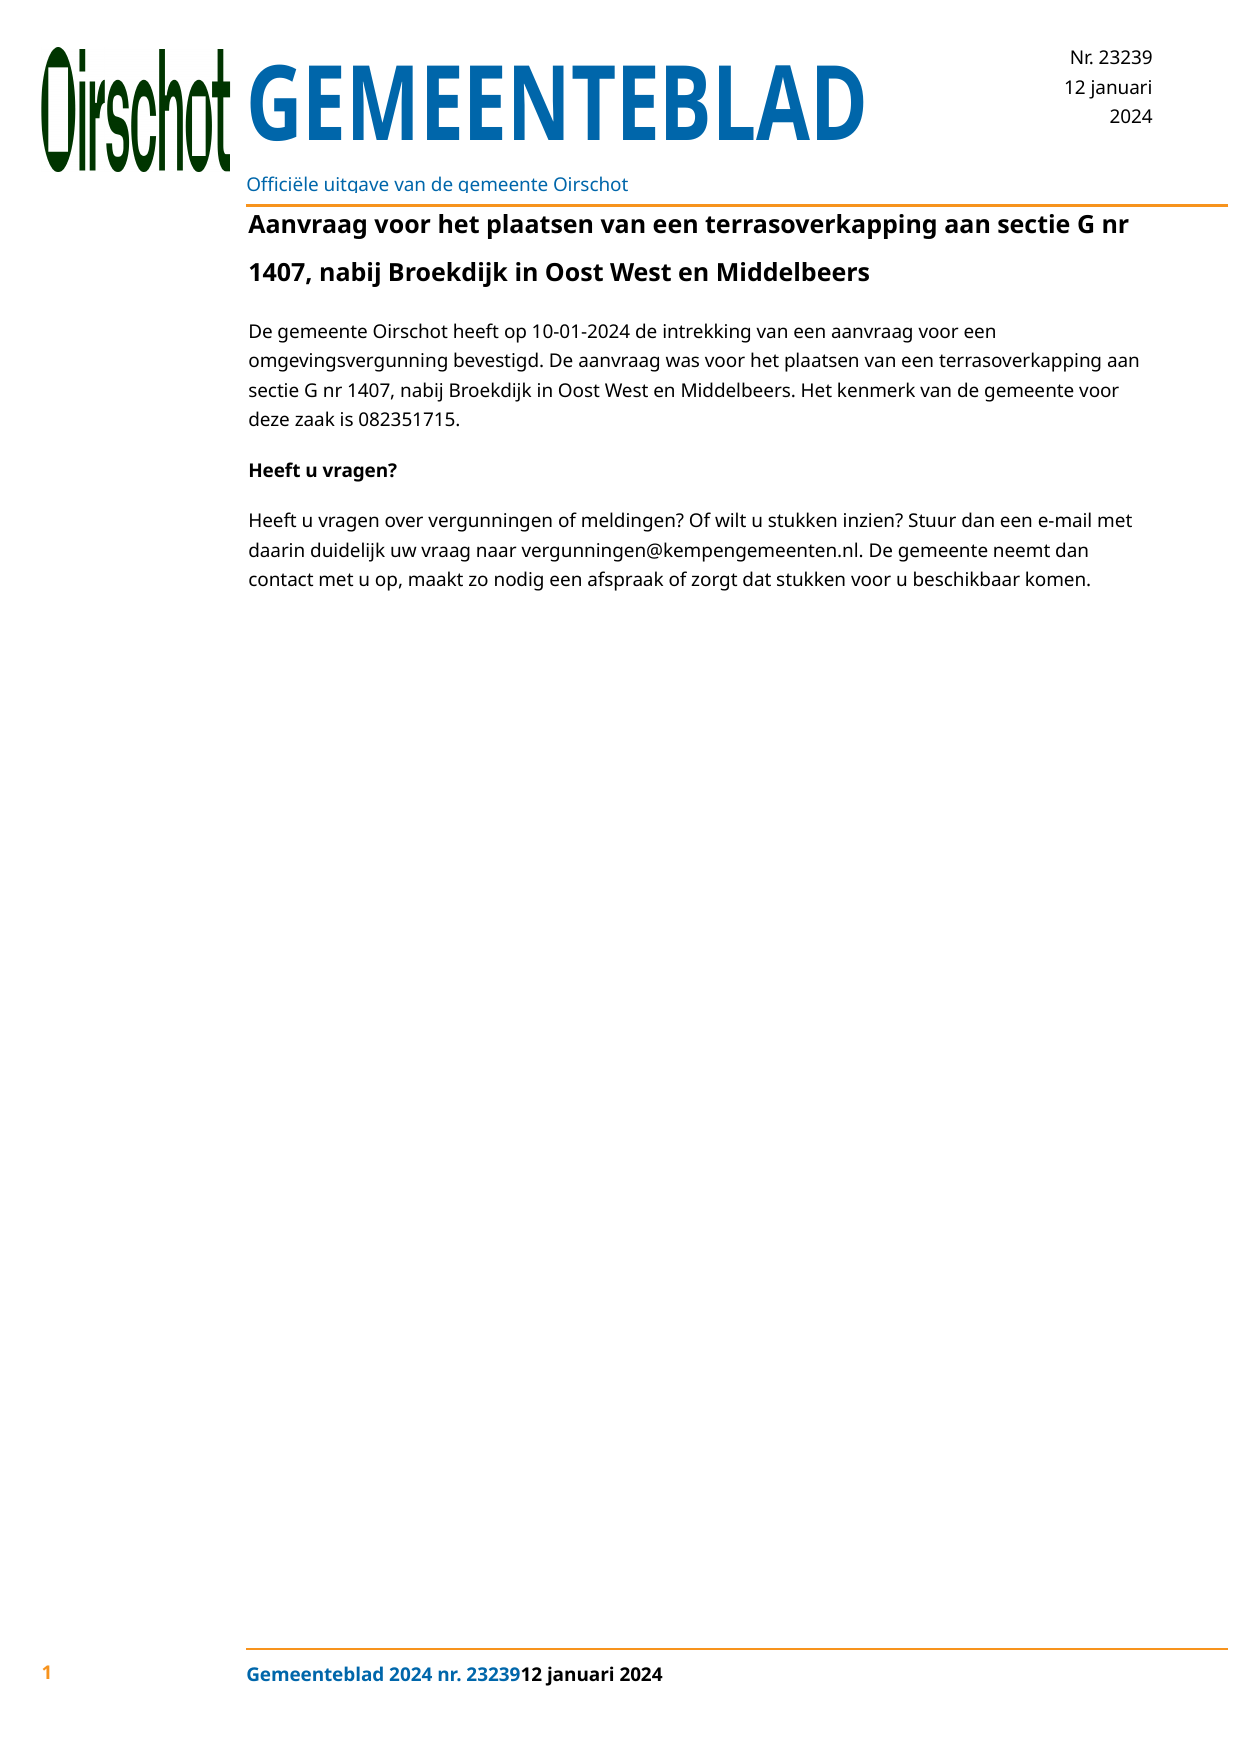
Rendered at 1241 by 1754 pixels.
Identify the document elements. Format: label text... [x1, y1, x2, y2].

text Heeft u vragen over vergunningen of meldingen? Of wilt u stukken inzien? Stuur dan een e-mail met daarin duidelijk uw vraag naar vergunningen@kempengemeenten.nl. De gemeente neemt dan contact met u op, maakt zo nodig een afspraak of zorgt dat stukken voor u beschikbaar komen. [248, 507, 1152, 592]
text Heeft u vragen? [248, 457, 1152, 483]
text De gemeente Oirschot heeft op 10-01-2024 de intrekking van een aanvraag voor een omgevingsvergunning bevestigd. De aanvraag was voor het plaatsen van een terrasoverkapping aan sectie G nr 1407, nabij Broekdijk in Oost West en Middelbeers. Het kenmerk van de gemeente voor deze zaak is 082351715. [248, 318, 1152, 432]
picture [41, 47, 231, 172]
text Aanvraag voor het plaatsen van een terrasoverkapping aan sectie G nr 1407, nabij Broekdijk in Oost West en Middelbeers [248, 207, 1152, 288]
